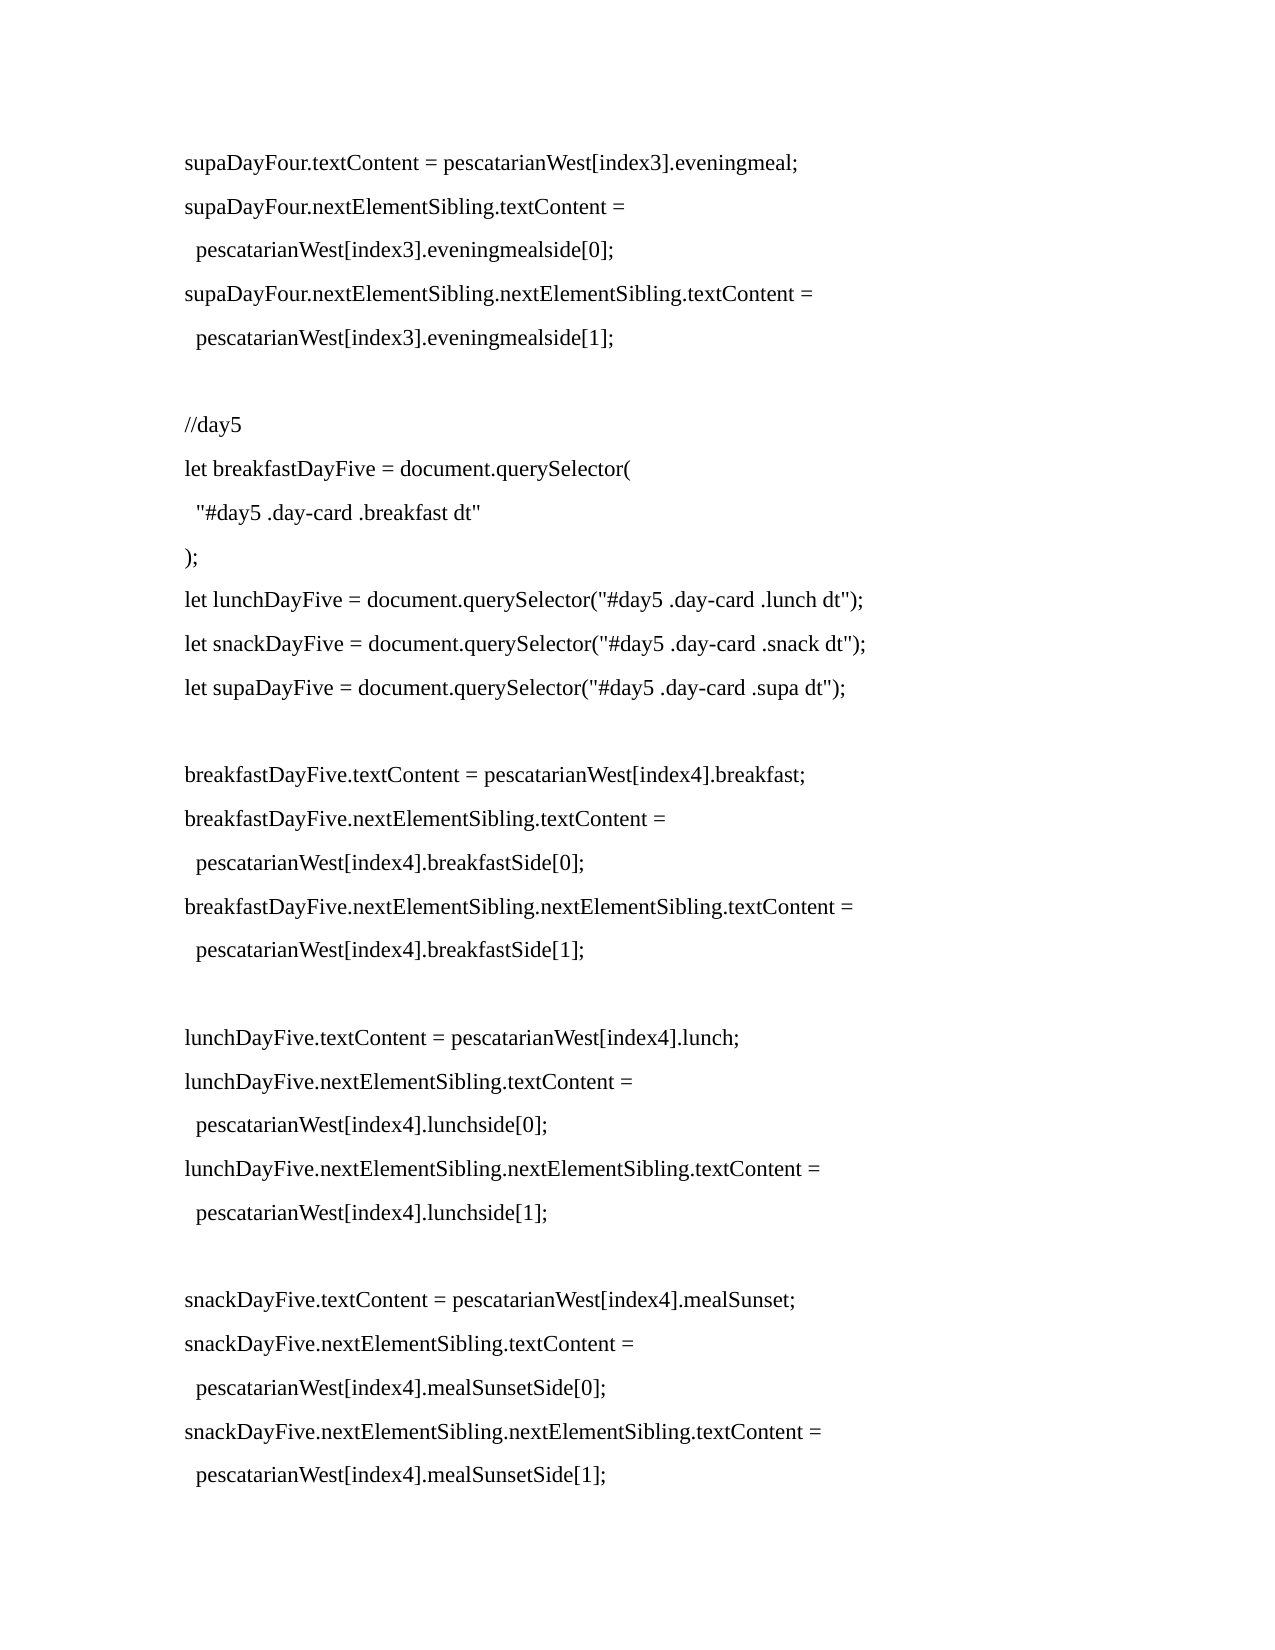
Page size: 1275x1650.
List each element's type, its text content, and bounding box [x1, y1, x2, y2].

text pescatarianWest[index3].eveningmealside[0]; [150, 237, 1125, 263]
text let lunchDayFive = document.querySelector("#day5 .day-card .lunch dt"); [150, 587, 1125, 613]
text pescatarianWest[index4].lunchside[0]; [150, 1112, 1125, 1138]
text breakfastDayFive.nextElementSibling.textContent = [150, 806, 1125, 832]
text pescatarianWest[index3].eveningmealside[1]; [150, 325, 1125, 350]
text snackDayFive.textContent = pescatarianWest[index4].mealSunset; [150, 1287, 1125, 1313]
text breakfastDayFive.textContent = pescatarianWest[index4].breakfast; [150, 762, 1125, 788]
text lunchDayFive.textContent = pescatarianWest[index4].lunch; [150, 1025, 1125, 1050]
text lunchDayFive.nextElementSibling.nextElementSibling.textContent = [150, 1156, 1125, 1182]
text "#day5 .day-card .breakfast dt" [150, 500, 1125, 525]
text pescatarianWest[index4].lunchside[1]; [150, 1200, 1125, 1225]
text let breakfastDayFive = document.querySelector( [150, 456, 1125, 482]
text breakfastDayFive.nextElementSibling.nextElementSibling.textContent = [150, 894, 1125, 919]
text //day5 [150, 412, 1125, 438]
text let supaDayFive = document.querySelector("#day5 .day-card .supa dt"); [150, 675, 1125, 700]
text lunchDayFive.nextElementSibling.textContent = [150, 1069, 1125, 1094]
text snackDayFive.nextElementSibling.textContent = [150, 1331, 1125, 1357]
text let snackDayFive = document.querySelector("#day5 .day-card .snack dt"); [150, 631, 1125, 657]
text pescatarianWest[index4].mealSunsetSide[0]; [150, 1375, 1125, 1400]
text supaDayFour.textContent = pescatarianWest[index3].eveningmeal; [150, 150, 1125, 175]
text snackDayFive.nextElementSibling.nextElementSibling.textContent = [150, 1419, 1125, 1444]
text pescatarianWest[index4].breakfastSide[1]; [150, 937, 1125, 963]
text ); [150, 544, 1125, 569]
text pescatarianWest[index4].breakfastSide[0]; [150, 850, 1125, 875]
text supaDayFour.nextElementSibling.textContent = [150, 194, 1125, 219]
text supaDayFour.nextElementSibling.nextElementSibling.textContent = [150, 281, 1125, 307]
text pescatarianWest[index4].mealSunsetSide[1]; [150, 1462, 1125, 1488]
